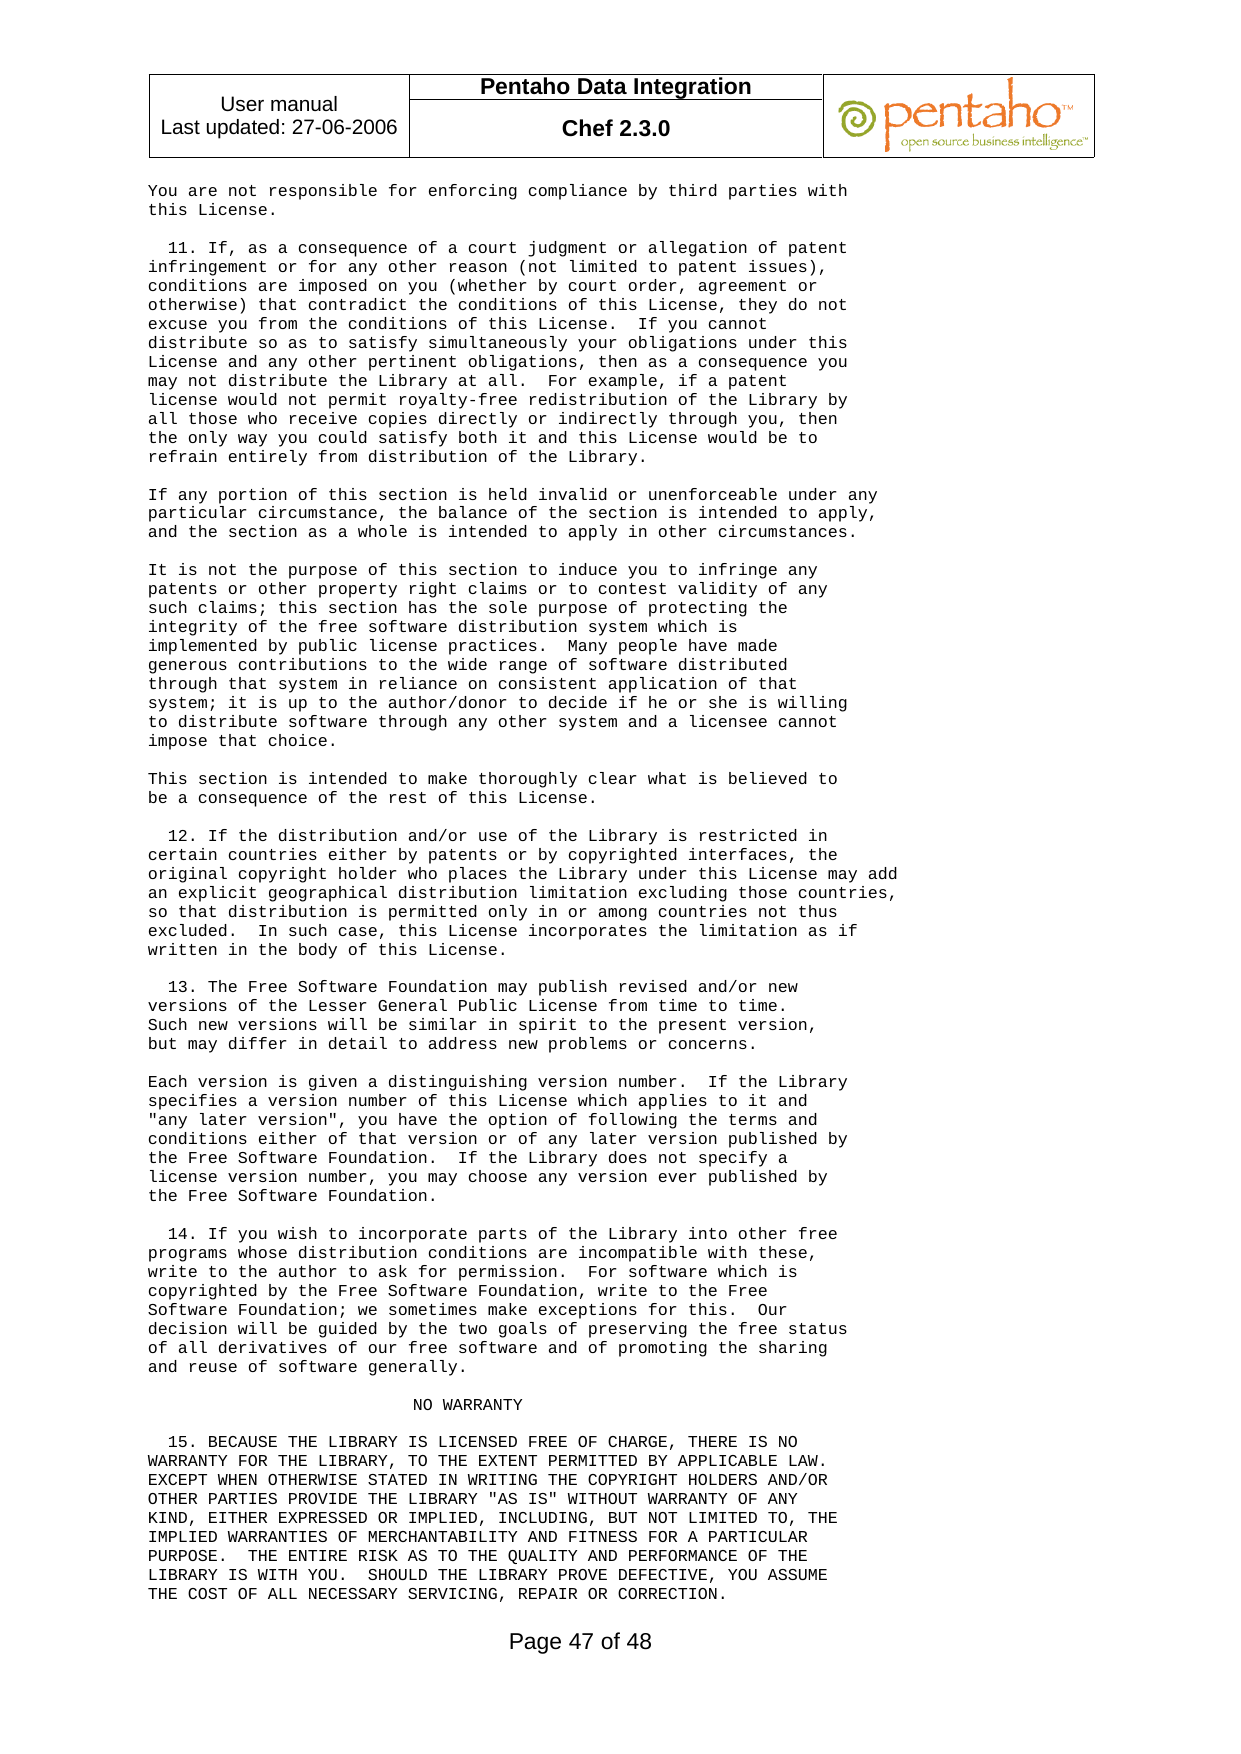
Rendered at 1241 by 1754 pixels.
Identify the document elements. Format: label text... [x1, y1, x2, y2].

text You are not responsible for enforcing compliance by third parties with this License. 11. If, as a consequence of a court judgment or allegation of patent infringement or for any other reason (not limited to patent issues), conditions are imposed on you (whether by court order, agreement or otherwise) that contradict the conditions of this License, they do not excuse you from the conditions of this License. If you cannot distribute so as to satisfy simultaneously your obligations under this License and any other pertinent obligations, then as a consequence you may not distribute the Library at all. For example, if a patent license would not permit royalty-free redistribution of the Library by all those who receive copies directly or indirectly through you, then the only way you could satisfy both it and this License would be to refrain entirely from distribution of the Library. If any portion of this section is held invalid or unenforceable under any particular circumstance, the balance of the section is intended to apply, and the section as a whole is intended to apply in other circumstances. It is not the purpose of this section to induce you to infringe any patents or other property right claims or to contest validity of any such claims; this section has the sole purpose of protecting the integrity of the free software distribution system which is implemented by public license practices. Many people have made generous contributions to the wide range of software distributed through that system in reliance on consistent application of that system; it is up to the author/donor to decide if he or she is willing to distribute software through any other system and a licensee cannot impose that choice. This section is intended to make thoroughly clear what is believed to be a consequence of the rest of this License. 12. If the distribution and/or use of the Library is restricted in certain countries either by patents or by copyrighted interfaces, the original copyright holder who places the Library under this License may add an explicit geographical distribution limitation excluding those countries, so that distribution is permitted only in or among countries not thus excluded. In such case, this License incorporates the limitation as if written in the body of this License. 13. The Free Software Foundation may publish revised and/or new versions of the Lesser General Public License from time to time. Such new versions will be similar in spirit to the present version, but may differ in detail to address new problems or concerns. Each version is given a distinguishing version number. If the Library specifies a version number of this License which applies to it and "any later version", you have the option of following the terms and conditions either of that version or of any later version published by the Free Software Foundation. If the Library does not specify a license version number, you may choose any version ever published by the Free Software Foundation. 14. If you wish to incorporate parts of the Library into other free programs whose distribution conditions are incompatible with these, write to the author to ask for permission. For software which is copyrighted by the Free Software Foundation, write to the Free Software Foundation; we sometimes make exceptions for this. Our decision will be guided by the two goals of preserving the free status of all derivatives of our free software and of promoting the sharing and reuse of software generally. NO WARRANTY 15. BECAUSE THE LIBRARY IS LICENSED FREE OF CHARGE, THERE IS NO WARRANTY FOR THE LIBRARY, TO THE EXTENT PERMITTED BY APPLICABLE LAW. EXCEPT WHEN OTHERWISE STATED IN WRITING THE COPYRIGHT HOLDERS AND/OR OTHER PARTIES PROVIDE THE LIBRARY "AS IS" WITHOUT WARRANTY OF ANY KIND, EITHER EXPRESSED OR IMPLIED, INCLUDING, BUT NOT LIMITED TO, THE IMPLIED WARRANTIES OF MERCHANTABILITY AND FITNESS FOR A PARTICULAR PURPOSE. THE ENTIRE RISK AS TO THE QUALITY AND PERFORMANCE OF THE LIBRARY IS WITH YOU. SHOULD THE LIBRARY PROVE DEFECTIVE, YOU ASSUME THE COST OF ALL NECESSARY SERVICING, REPAIR OR CORRECTION. [148, 183, 1092, 1604]
